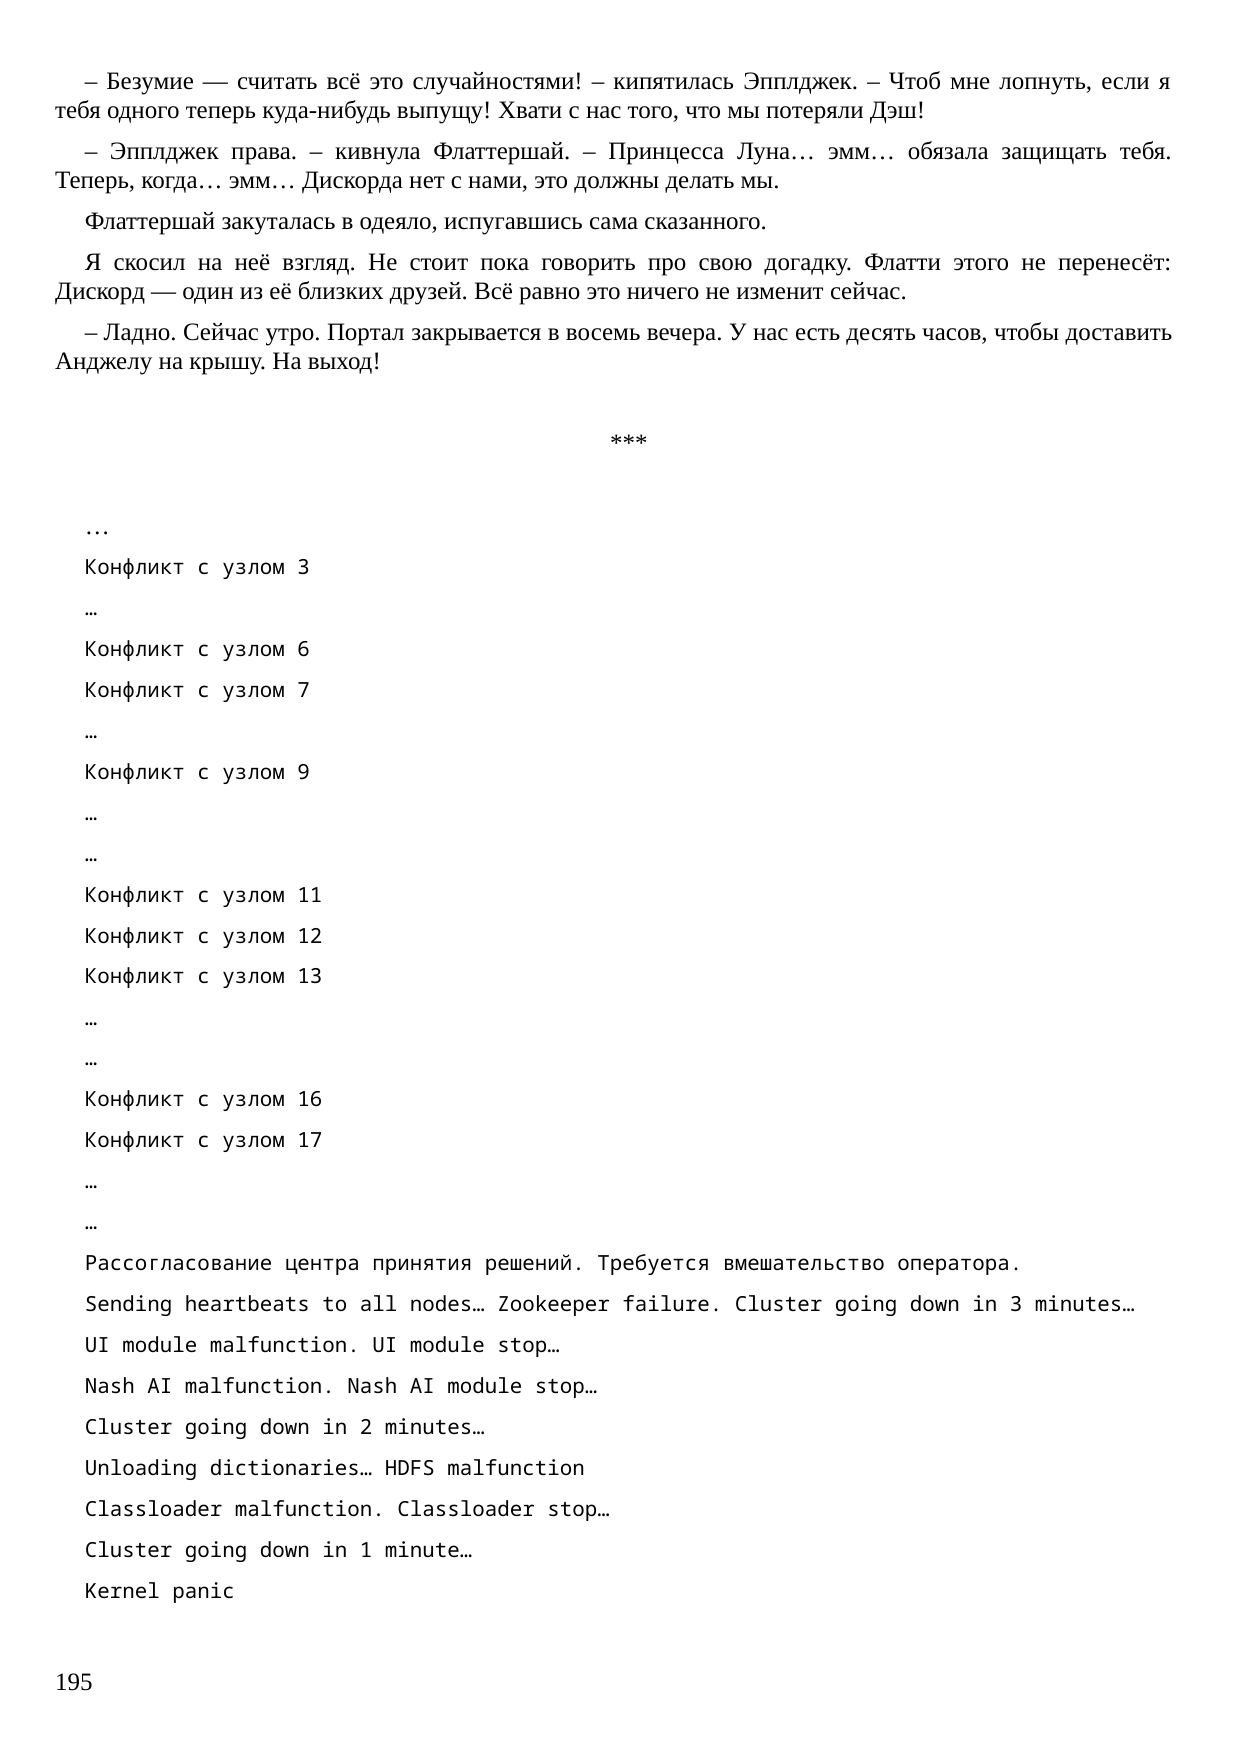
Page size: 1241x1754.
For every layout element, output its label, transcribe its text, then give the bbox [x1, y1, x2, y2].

text Конфликт с узлом 11 [55, 880, 1173, 908]
text Конфликт с узлом 16 [55, 1084, 1173, 1113]
text Конфликт с узлом 13 [55, 962, 1173, 990]
text Cluster going down in 1 minute… [55, 1535, 1173, 1563]
text … [55, 1043, 1173, 1072]
text Nash AI malfunction. Nash AI module stop… [55, 1371, 1173, 1399]
text Kernel panic [55, 1576, 1173, 1604]
text Флаттершай закуталась в одеяло, испугавшись сама сказанного. [55, 206, 1173, 235]
text Конфликт с узлом 3 [55, 552, 1173, 581]
text … [55, 1003, 1173, 1031]
text – Безумие — считать всё это случайностями! – кипятилась Эпплджек. – Чтоб мне лопнуть, если я тебя одного теперь куда-нибудь выпущу! Хвати с нас того, что мы потеряли Дэш! [55, 66, 1173, 123]
text … [55, 839, 1173, 867]
text Конфликт с узлом 17 [55, 1125, 1173, 1154]
text Cluster going down in 2 minutes… [55, 1412, 1173, 1440]
text Конфликт с узлом 9 [55, 757, 1173, 785]
text Classloader malfunction. Classloader stop… [55, 1494, 1173, 1522]
text Unloading dictionaries… HDFS malfunction [55, 1453, 1173, 1481]
text … [55, 1207, 1173, 1236]
text … [55, 511, 1173, 540]
text *** [55, 428, 1173, 457]
text – Эпплджек права. – кивнула Флаттершай. – Принцесса Луна… эмм… обязала защищать тебя. Теперь, когда… эмм… Дискорда нет с нами, это должны делать мы. [55, 136, 1173, 193]
text Конфликт с узлом 12 [55, 921, 1173, 949]
text Я скосил на неё взгляд. Не стоит пока говорить про свою догадку. Флатти этого не перенесёт: Дискорд — один из её близких друзей. Всё равно это ничего не изменит сейчас. [55, 247, 1173, 305]
text … [55, 593, 1173, 622]
text … [55, 798, 1173, 826]
text Sending heartbeats to all nodes… Zookeeper failure. Cluster going down in 3 minutes… [55, 1289, 1173, 1318]
text Конфликт с узлом 6 [55, 634, 1173, 663]
text Конфликт с узлом 7 [55, 675, 1173, 703]
text … [55, 1166, 1173, 1195]
text UI module malfunction. UI module stop… [55, 1330, 1173, 1358]
text … [55, 716, 1173, 744]
text Рассогласование центра принятия решений. Требуется вмешательство оператора. [55, 1248, 1173, 1277]
text – Ладно. Сейчас утро. Портал закрывается в восемь вечера. У нас есть десять часов, чтобы доставить Анджелу на крышу. На выход! [55, 317, 1173, 375]
